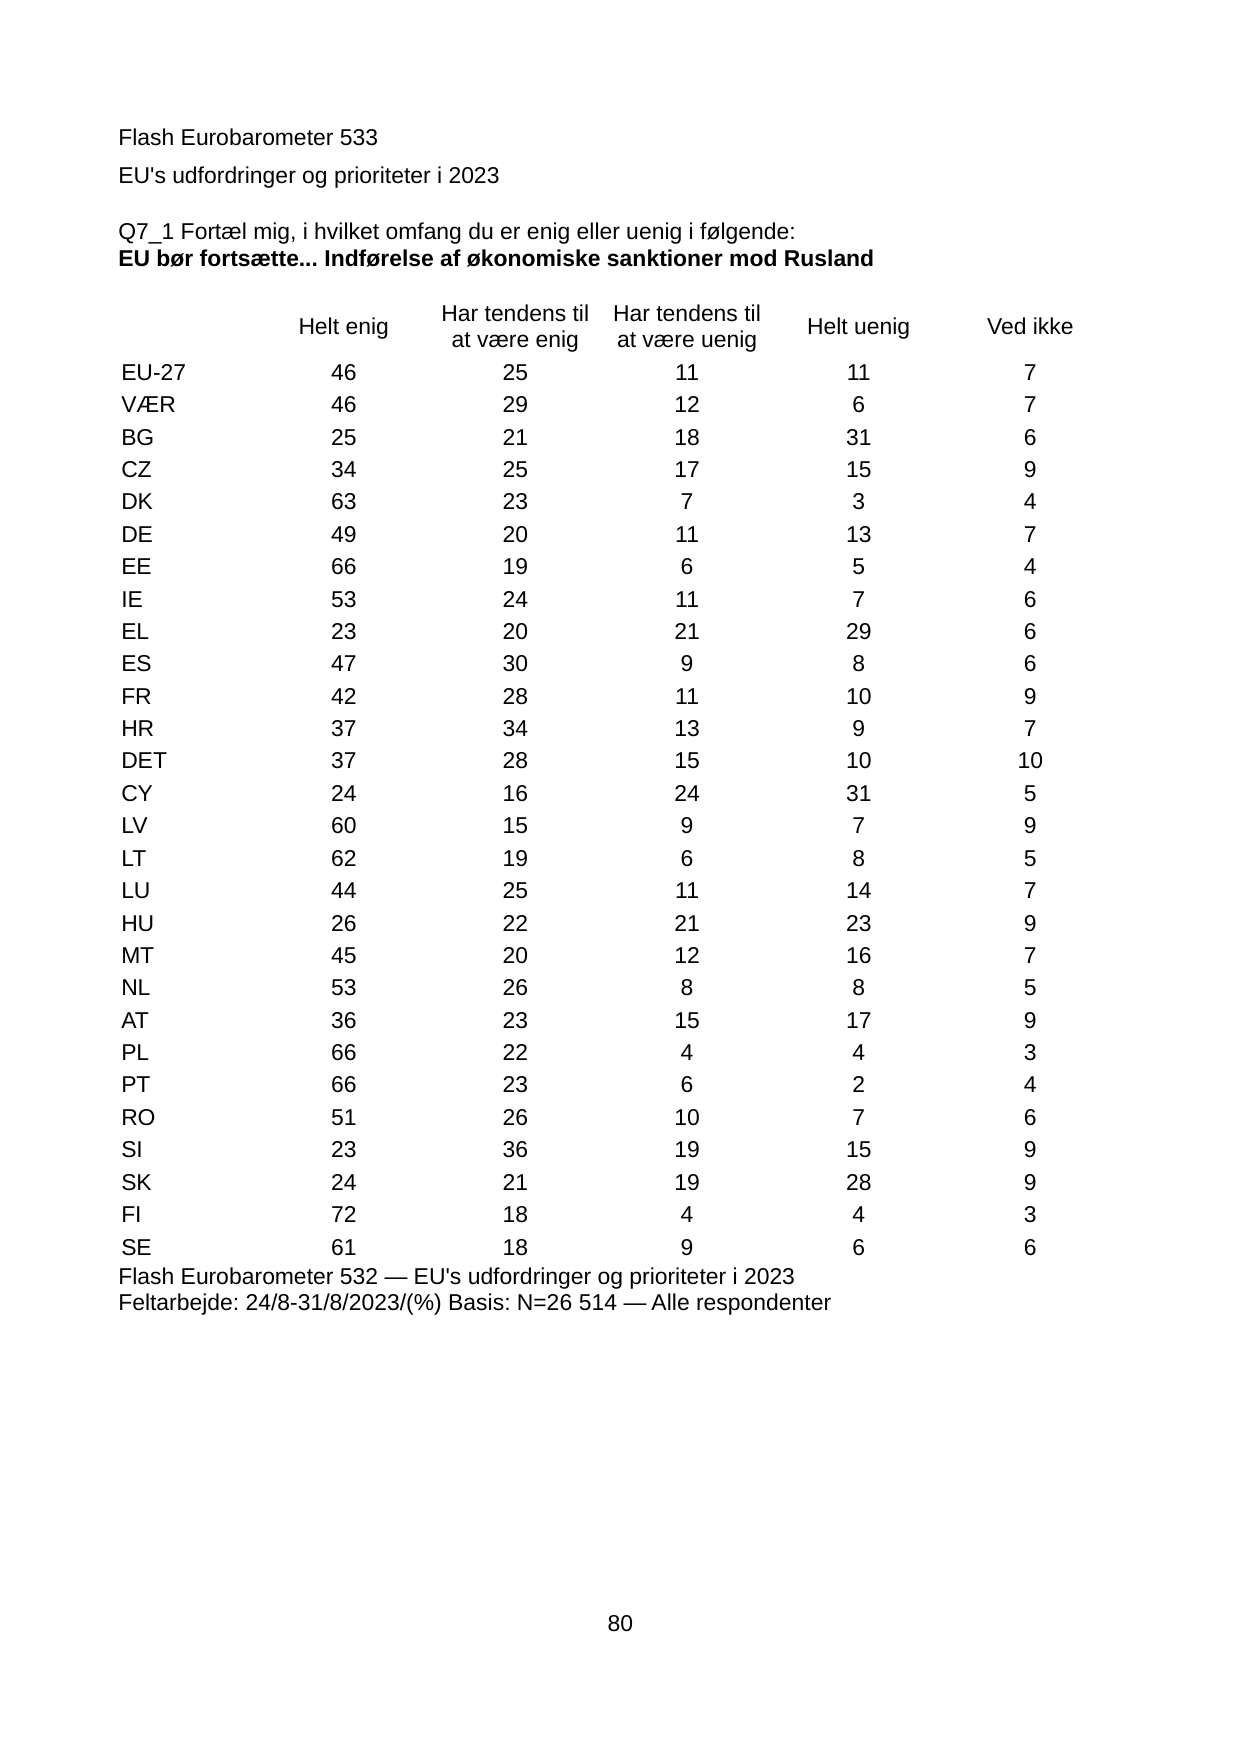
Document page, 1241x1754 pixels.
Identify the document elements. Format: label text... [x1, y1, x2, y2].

table_cell PT [118, 1069, 258, 1101]
table_cell 5 [773, 550, 944, 582]
table_cell 7 [773, 809, 944, 842]
table_cell 11 [601, 874, 773, 906]
table_cell 18 [429, 1230, 601, 1263]
table_cell 10 [773, 680, 944, 712]
table_cell LU [118, 874, 258, 906]
table_cell 4 [601, 1198, 773, 1230]
table_header [118, 297, 258, 356]
text Q7_1 Fortæl mig, i hvilket omfang du er enig eller uenig i følgende: [118, 218, 1122, 244]
table_cell 7 [944, 356, 1116, 388]
table_cell 19 [429, 550, 601, 582]
table_cell 42 [258, 680, 429, 712]
table_cell DE [118, 518, 258, 550]
table_cell 14 [773, 874, 944, 906]
table_cell 11 [601, 583, 773, 615]
table_cell 25 [429, 874, 601, 906]
table_cell 8 [773, 842, 944, 874]
table_cell 9 [944, 1133, 1116, 1166]
table_cell 6 [944, 615, 1116, 647]
table_cell 6 [601, 550, 773, 582]
table_cell DK [118, 485, 258, 518]
table_cell LT [118, 842, 258, 874]
table_cell 18 [429, 1198, 601, 1230]
table_cell BG [118, 421, 258, 453]
table_cell 53 [258, 583, 429, 615]
table_cell 9 [944, 453, 1116, 485]
table_cell 23 [429, 1069, 601, 1101]
table_cell 4 [773, 1036, 944, 1068]
table_cell 37 [258, 745, 429, 777]
table_header Har tendens til at være enig [429, 297, 601, 356]
table_cell 7 [944, 388, 1116, 421]
table_cell 23 [258, 615, 429, 647]
table_cell 7 [773, 583, 944, 615]
table_cell 21 [429, 1166, 601, 1198]
table_cell 6 [944, 583, 1116, 615]
table_cell LV [118, 809, 258, 842]
table_header Ved ikke [944, 297, 1116, 356]
table_cell 26 [429, 971, 601, 1004]
table_cell 30 [429, 647, 601, 680]
table_cell 5 [944, 971, 1116, 1004]
table_cell 23 [429, 485, 601, 518]
table_cell 8 [773, 971, 944, 1004]
table_cell 24 [601, 777, 773, 809]
table_cell ES [118, 647, 258, 680]
table_cell 9 [773, 712, 944, 744]
table_header Har tendens til at være uenig [601, 297, 773, 356]
table_cell 6 [944, 647, 1116, 680]
table_cell 24 [258, 1166, 429, 1198]
table_cell 53 [258, 971, 429, 1004]
table_cell 45 [258, 939, 429, 971]
table_cell 37 [258, 712, 429, 744]
table_cell 28 [429, 680, 601, 712]
table_cell DET [118, 745, 258, 777]
table_cell 26 [258, 906, 429, 939]
table_cell 15 [601, 745, 773, 777]
table_cell 7 [601, 485, 773, 518]
table_cell 19 [429, 842, 601, 874]
table_cell 19 [601, 1166, 773, 1198]
table_cell 34 [429, 712, 601, 744]
table_cell 26 [429, 1101, 601, 1133]
table_cell 29 [773, 615, 944, 647]
table_cell 6 [944, 1230, 1116, 1263]
table_cell 7 [773, 1101, 944, 1133]
table_cell 21 [601, 615, 773, 647]
table_cell 15 [429, 809, 601, 842]
table_cell 4 [601, 1036, 773, 1068]
table_cell 7 [944, 518, 1116, 550]
table_header Helt uenig [773, 297, 944, 356]
table_cell 36 [258, 1004, 429, 1036]
table_cell 9 [944, 1166, 1116, 1198]
table_cell 10 [944, 745, 1116, 777]
table_cell 28 [773, 1166, 944, 1198]
table_cell 17 [773, 1004, 944, 1036]
table_cell IE [118, 583, 258, 615]
table_cell 21 [429, 421, 601, 453]
table_cell 9 [944, 906, 1116, 939]
table_cell 8 [601, 971, 773, 1004]
table_cell 6 [601, 1069, 773, 1101]
table_cell EU-27 [118, 356, 258, 388]
table_cell 5 [944, 842, 1116, 874]
table_header Helt enig [258, 297, 429, 356]
table_cell 31 [773, 777, 944, 809]
table_cell 2 [773, 1069, 944, 1101]
table_cell 31 [773, 421, 944, 453]
table_cell 6 [773, 1230, 944, 1263]
table_cell 7 [944, 874, 1116, 906]
table_cell 15 [773, 453, 944, 485]
table_cell 4 [944, 485, 1116, 518]
table_cell 16 [429, 777, 601, 809]
table_cell 11 [601, 518, 773, 550]
table_cell 12 [601, 939, 773, 971]
table_cell 36 [429, 1133, 601, 1166]
table_cell 25 [429, 356, 601, 388]
table_cell 66 [258, 550, 429, 582]
table_cell 9 [944, 1004, 1116, 1036]
table_cell 23 [258, 1133, 429, 1166]
table_cell 25 [258, 421, 429, 453]
table_cell VÆR [118, 388, 258, 421]
table_cell 17 [601, 453, 773, 485]
table_cell 16 [773, 939, 944, 971]
table_cell 9 [601, 1230, 773, 1263]
table_cell CY [118, 777, 258, 809]
text Flash Eurobarometer 532 — EU's udfordringer og prioriteter i 2023 [118, 1263, 1122, 1289]
table_cell 23 [773, 906, 944, 939]
table_cell 49 [258, 518, 429, 550]
table_cell 3 [944, 1198, 1116, 1230]
table_cell FI [118, 1198, 258, 1230]
table_cell RO [118, 1101, 258, 1133]
table_cell 5 [944, 777, 1116, 809]
table_cell 60 [258, 809, 429, 842]
table_cell 9 [944, 680, 1116, 712]
table_cell 11 [601, 356, 773, 388]
table_cell 7 [944, 939, 1116, 971]
table_cell 6 [773, 388, 944, 421]
table_cell 25 [429, 453, 601, 485]
table_cell 11 [773, 356, 944, 388]
table_cell 11 [601, 680, 773, 712]
table_cell 4 [944, 1069, 1116, 1101]
table_cell HU [118, 906, 258, 939]
table_cell 15 [601, 1004, 773, 1036]
table_cell 10 [773, 745, 944, 777]
table_cell 51 [258, 1101, 429, 1133]
table_cell SI [118, 1133, 258, 1166]
table_cell 46 [258, 356, 429, 388]
table_cell 63 [258, 485, 429, 518]
table_cell 9 [944, 809, 1116, 842]
table_cell 28 [429, 745, 601, 777]
table_cell 3 [773, 485, 944, 518]
table_cell 34 [258, 453, 429, 485]
table_cell 62 [258, 842, 429, 874]
table_cell SE [118, 1230, 258, 1263]
table_cell 13 [601, 712, 773, 744]
table_cell 9 [601, 647, 773, 680]
table_cell NL [118, 971, 258, 1004]
table_cell 6 [944, 1101, 1116, 1133]
table_cell 61 [258, 1230, 429, 1263]
table_cell 20 [429, 939, 601, 971]
table_cell 44 [258, 874, 429, 906]
table_cell 12 [601, 388, 773, 421]
table_cell 3 [944, 1036, 1116, 1068]
table_cell 72 [258, 1198, 429, 1230]
table_cell 19 [601, 1133, 773, 1166]
table_cell EL [118, 615, 258, 647]
table_cell 20 [429, 518, 601, 550]
table_cell 24 [429, 583, 601, 615]
table_cell PL [118, 1036, 258, 1068]
table_cell 18 [601, 421, 773, 453]
table_cell 46 [258, 388, 429, 421]
table_cell 6 [601, 842, 773, 874]
table_cell 7 [944, 712, 1116, 744]
table_cell EE [118, 550, 258, 582]
table_cell CZ [118, 453, 258, 485]
table_cell 22 [429, 906, 601, 939]
table_cell 9 [601, 809, 773, 842]
table_cell 24 [258, 777, 429, 809]
table_cell 22 [429, 1036, 601, 1068]
table_cell 4 [773, 1198, 944, 1230]
table_cell 10 [601, 1101, 773, 1133]
table_cell 15 [773, 1133, 944, 1166]
table_cell 66 [258, 1036, 429, 1068]
table_cell 21 [601, 906, 773, 939]
table_cell MT [118, 939, 258, 971]
table_cell 23 [429, 1004, 601, 1036]
table_cell 4 [944, 550, 1116, 582]
table_cell 20 [429, 615, 601, 647]
table_cell 6 [944, 421, 1116, 453]
table_cell AT [118, 1004, 258, 1036]
table_cell 13 [773, 518, 944, 550]
table_cell SK [118, 1166, 258, 1198]
text EU bør fortsætte... Indførelse af økonomiske sanktioner mod Rusland [118, 244, 1122, 271]
table_cell HR [118, 712, 258, 744]
table_cell 47 [258, 647, 429, 680]
table_cell 66 [258, 1069, 429, 1101]
text Feltarbejde: 24/8-31/8/2023/(%) Basis: N=26 514 — Alle respondenter [118, 1289, 1122, 1316]
table_cell 8 [773, 647, 944, 680]
table_cell 29 [429, 388, 601, 421]
table_cell FR [118, 680, 258, 712]
